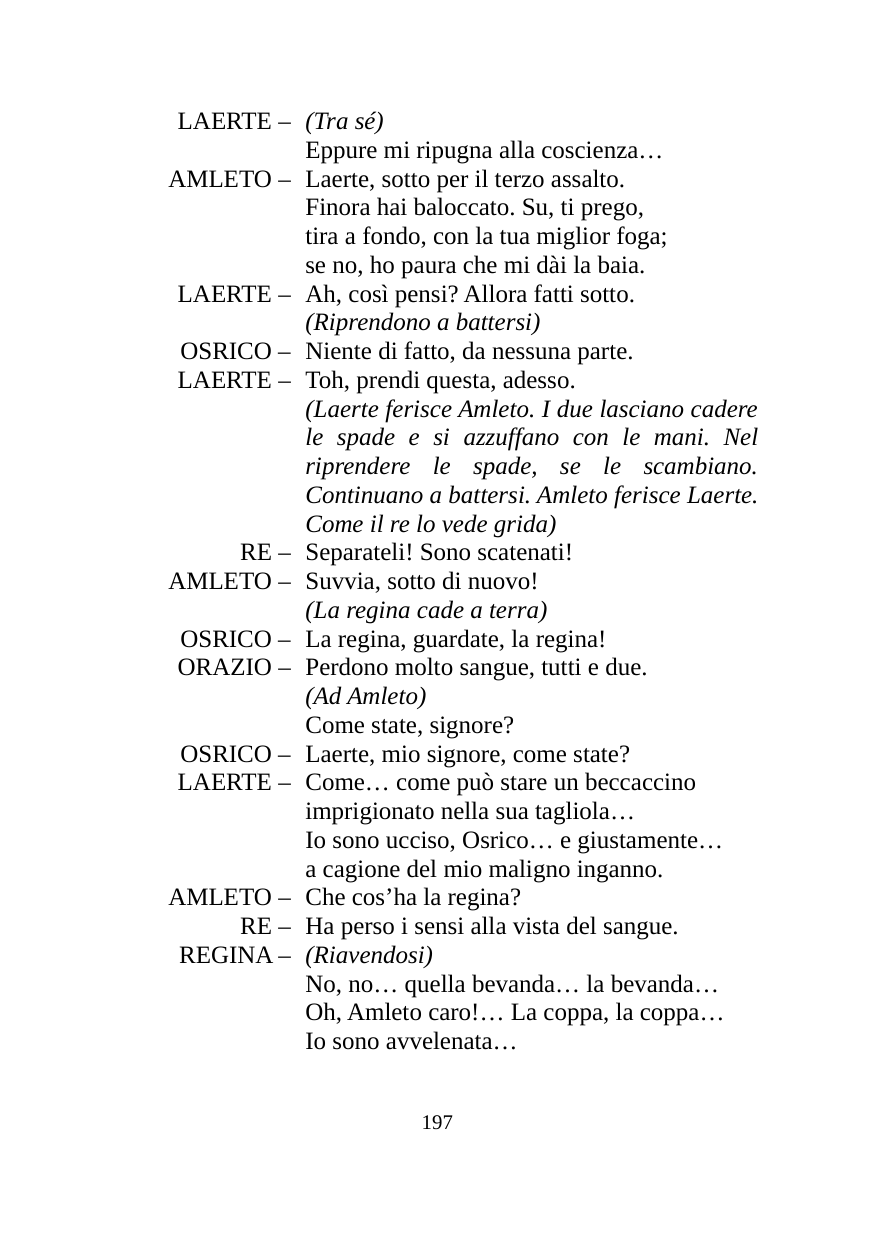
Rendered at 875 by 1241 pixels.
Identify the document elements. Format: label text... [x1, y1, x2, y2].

table_cell AMLETO – [106, 566, 298, 624]
table_cell Separateli! Sono scatenati! [298, 538, 768, 566]
table_cell Ah, così pensi? Allora fatti sotto. (Riprendono a battersi) [298, 279, 768, 336]
table_cell OSRICO – [106, 336, 298, 365]
table_cell (Riavendosi) No, no… quella bevanda… la bevanda… Oh, Amleto caro!… La coppa, la coppa… Io sono avvelenata… [298, 940, 768, 1055]
table_cell LAERTE – [106, 768, 298, 882]
table_cell Laerte, sotto per il terzo assalto. Finora hai baloccato. Su, ti prego, tira a fondo, con la tua miglior foga; se no, ho paura che mi dài la baia. [298, 164, 768, 279]
table_cell AMLETO – [106, 164, 298, 279]
table_cell OSRICO – [106, 739, 298, 767]
table_cell OSRICO – [106, 624, 298, 652]
table_cell ORAZIO – [106, 653, 298, 739]
table_cell LAERTE – [106, 106, 298, 164]
table_cell La regina, guardate, la regina! [298, 624, 768, 652]
table_cell Toh, prendi questa, adesso. (Laerte ferisce Amleto. I due lasciano cadere le spade e si azzuffano con le mani. Nel riprendere le spade, se le scambiano. Continuano a battersi. Amleto ferisce Laerte. Come il re lo vede grida) [298, 365, 768, 537]
table_cell RE – [106, 911, 298, 940]
table_cell Come… come può stare un beccaccino imprigionato nella sua tagliola… Io sono ucciso, Osrico… e giustamente… a cagione del mio maligno inganno. [298, 768, 768, 882]
table_cell LAERTE – [106, 279, 298, 336]
table_cell LAERTE – [106, 365, 298, 537]
table_cell Che cos’ha la regina? [298, 883, 768, 911]
table_cell Laerte, mio signore, come state? [298, 739, 768, 767]
table_cell Ha perso i sensi alla vista del sangue. [298, 911, 768, 940]
table_cell Suvvia, sotto di nuovo! (La regina cade a terra) [298, 566, 768, 624]
table_cell (Tra sé) Eppure mi ripugna alla coscienza… [298, 106, 768, 164]
table_cell Niente di fatto, da nessuna parte. [298, 336, 768, 365]
table_cell RE – [106, 538, 298, 566]
table_cell REGINA – [106, 940, 298, 1055]
table_cell AMLETO – [106, 883, 298, 911]
table_cell Perdono molto sangue, tutti e due. (Ad Amleto) Come state, signore? [298, 653, 768, 739]
